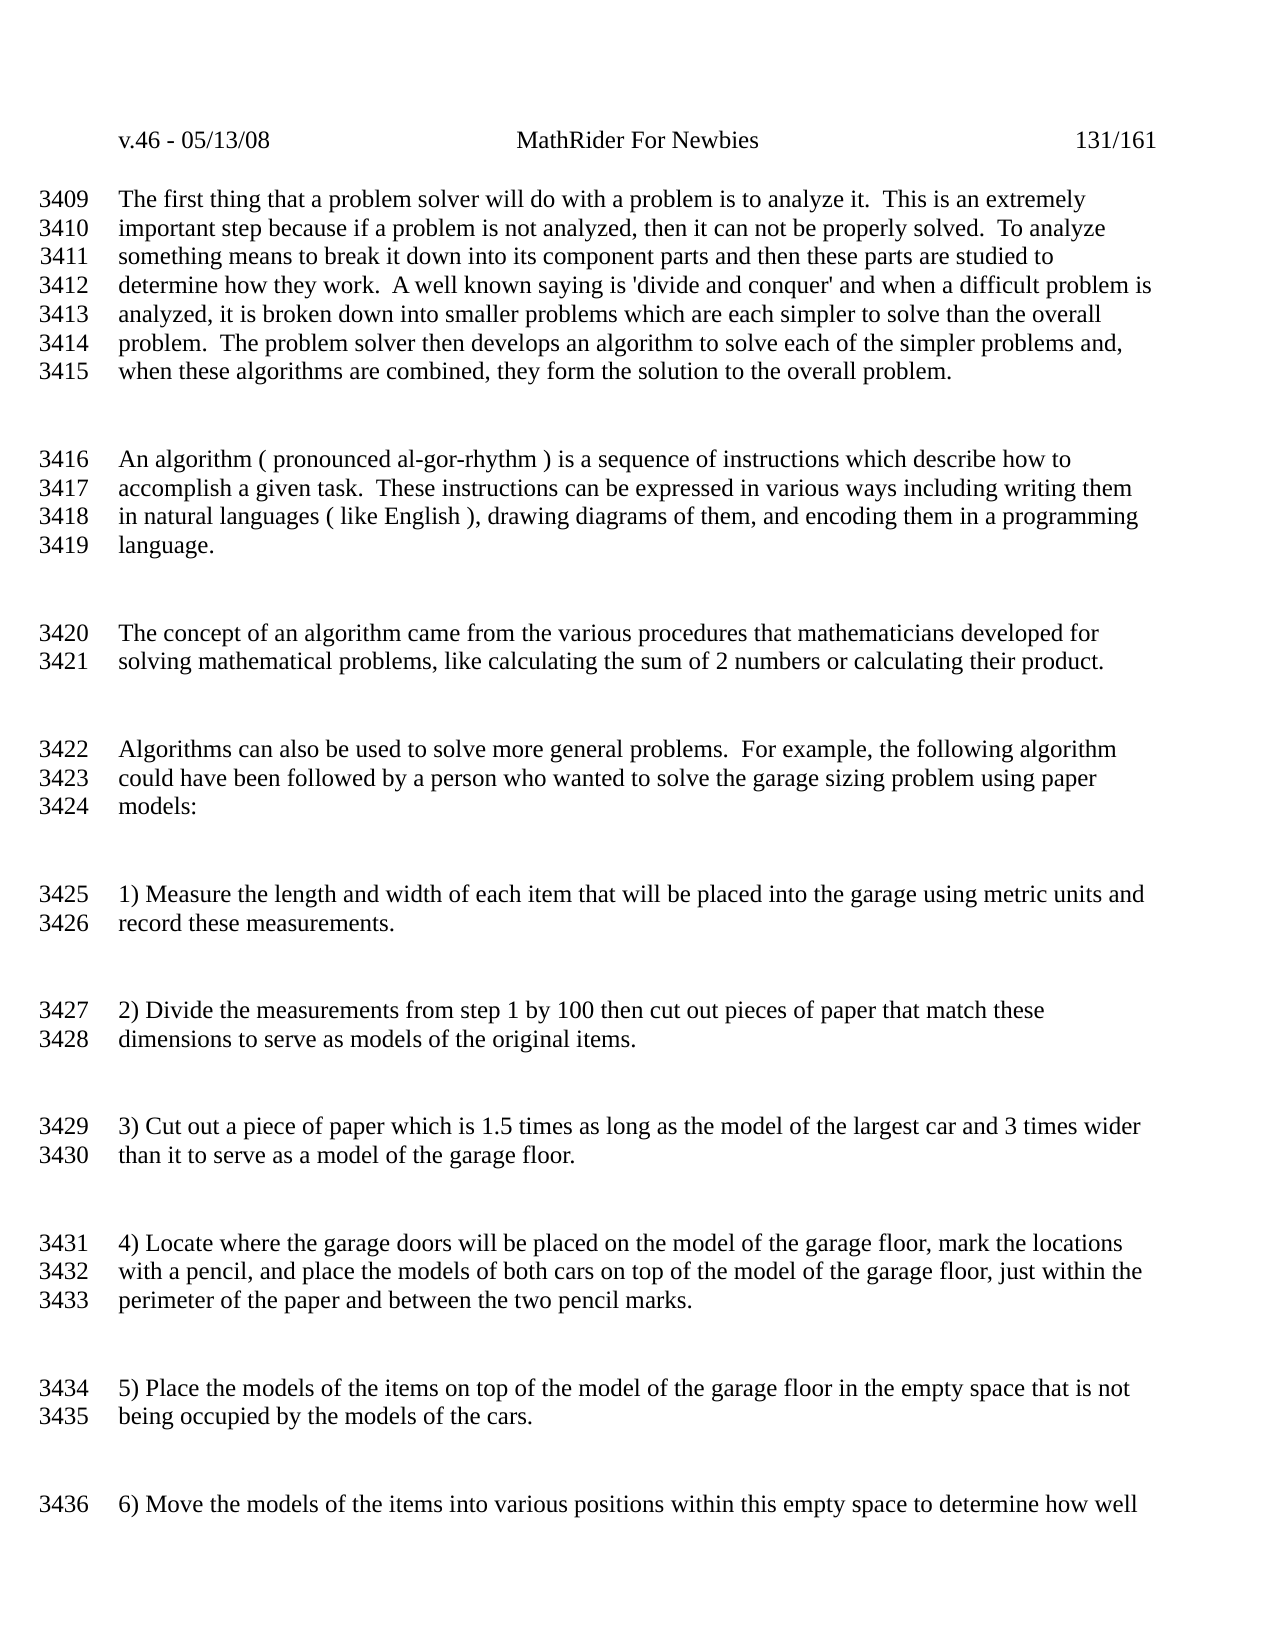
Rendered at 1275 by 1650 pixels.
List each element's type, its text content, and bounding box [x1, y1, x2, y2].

text The concept of an algorithm came from the various procedures that mathematicians developed for solving mathematical problems, like calculating the sum of 2 numbers or calculating their product. [118, 618, 1157, 675]
text 5) Place the models of the items on top of the model of the garage floor in the empty space that is not being occupied by the models of the cars. [118, 1373, 1157, 1430]
text 4) Locate where the garage doors will be placed on the model of the garage floor, mark the locations with a pencil, and place the models of both cars on top of the model of the garage floor, just within the perimeter of the paper and between the two pencil marks. [118, 1228, 1157, 1314]
text An algorithm ( pronounced al-gor-rhythm ) is a sequence of instructions which describe how to accomplish a given task. These instructions can be expressed in various ways including writing them in natural languages ( like English ), drawing diagrams of them, and encoding them in a programming language. [118, 444, 1157, 559]
text 3) Cut out a piece of paper which is 1.5 times as long as the model of the largest car and 3 times wider than it to serve as a model of the garage floor. [118, 1111, 1157, 1169]
text 1) Measure the length and width of each item that will be placed into the garage using metric units and record these measurements. [118, 879, 1157, 936]
text Algorithms can also be used to solve more general problems. For example, the following algorithm could have been followed by a person who wanted to solve the garage sizing problem using paper models: [118, 734, 1157, 820]
text 6) Move the models of the items into various positions within this empty space to determine how well [118, 1489, 1157, 1518]
text The first thing that a problem solver will do with a problem is to analyze it. This is an extremely important step because if a problem is not analyzed, then it can not be properly solved. To analyze something means to break it down into its component parts and then these parts are studied to determine how they work. A well known saying is 'divide and conquer' and when a difficult problem is analyzed, it is broken down into smaller problems which are each simpler to solve than the overall problem. The problem solver then develops an algorithm to solve each of the simpler problems and, when these algorithms are combined, they form the solution to the overall problem. [118, 184, 1157, 385]
text 2) Divide the measurements from step 1 by 100 then cut out pieces of paper that match these dimensions to serve as models of the original items. [118, 995, 1157, 1053]
